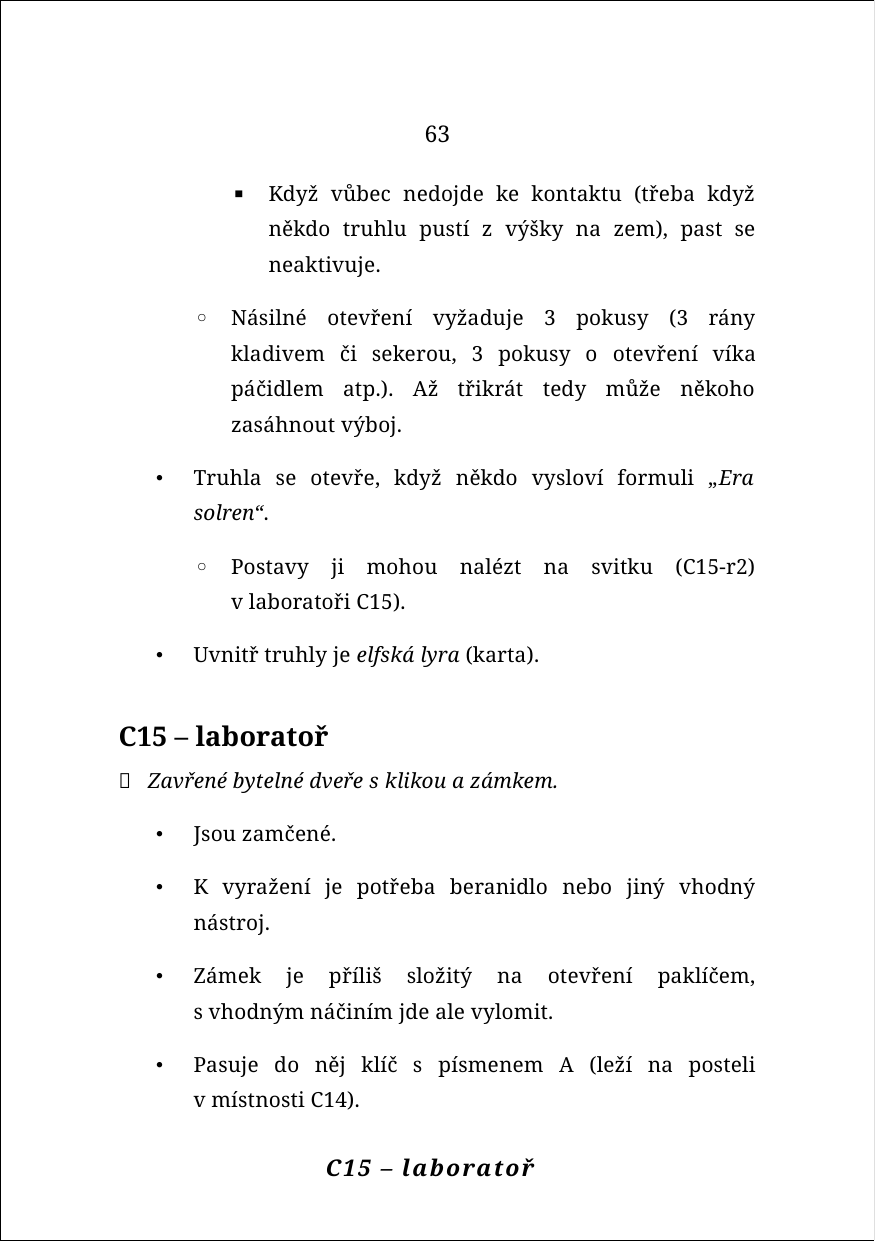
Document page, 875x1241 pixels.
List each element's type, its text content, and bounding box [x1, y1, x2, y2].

list Když vůbec nedojde ke kontaktu (třeba když někdo truhlu pustí z⁠ výšky na zem), past se neaktivuje. [231, 179, 756, 278]
list Postavy ji mohou nalézt na svitku (C15-r2) v⁠ laboratoři C15). [193, 552, 756, 616]
list Uvnitř truhly je elfská lyra (karta). [156, 641, 756, 669]
text 🚪 Zavřené bytelné dveře s⁠ klikou a⁠ zámkem. [118, 766, 756, 794]
list Násilné otevření vyžaduje 3 pokusy (3 rány kladivem či sekerou, 3 pokusy o⁠ otevření víka páčidlem atp.). Až třikrát tedy může někoho zasáhnout výboj. [193, 303, 756, 438]
subtitle C15 – laboratoř [118, 717, 756, 754]
list Zámek je příliš složitý na otevření paklíčem, s⁠ vhodným náčiním jde ale vylomit. [156, 961, 756, 1025]
list Pasuje do něj klíč s⁠ písmenem A⁠ (leží na posteli v⁠ místnosti C14). [156, 1050, 756, 1114]
list Truhla se otevře, když někdo vysloví formuli „Era solren“. [156, 463, 756, 527]
list Jsou zamčené. [156, 819, 756, 848]
list K⁠ vyražení je potřeba beranidlo nebo jiný vhodný nástroj. [156, 872, 756, 936]
